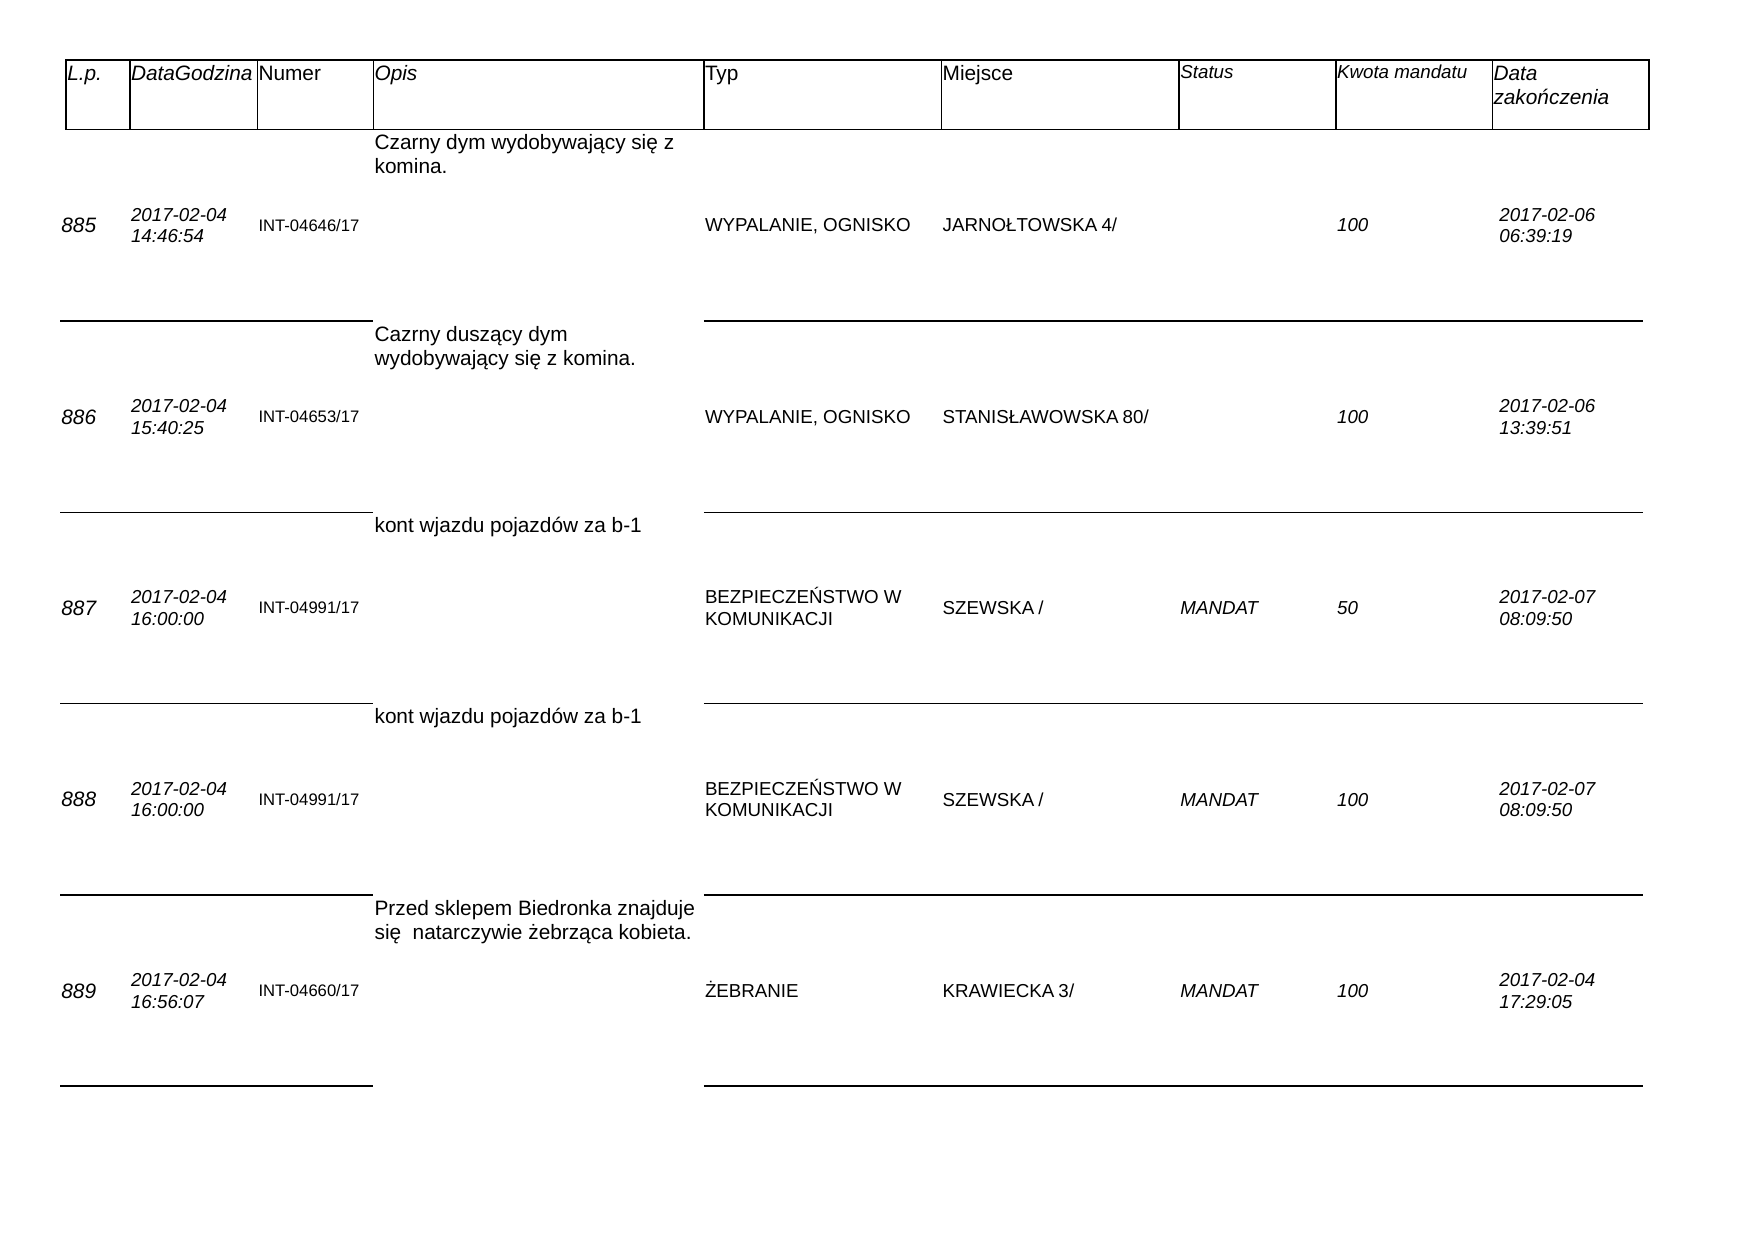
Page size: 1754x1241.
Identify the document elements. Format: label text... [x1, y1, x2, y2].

table_cell 100 [1336, 704, 1498, 894]
table_cell BEZPIECZEŃSTWO W KOMUNIKACJI [704, 704, 941, 894]
table_cell 2017-02-04 16:00:00 [130, 513, 257, 703]
table_cell [1643, 130, 1649, 320]
table_cell 2017-02-07 08:09:50 [1498, 513, 1643, 703]
table_cell Czarny dym wydobywający się z komina. [373, 130, 704, 320]
table_cell 887 [60, 513, 130, 703]
table_cell INT-04646/17 [257, 130, 373, 320]
table_cell [1643, 511, 1649, 703]
table_header Miejsce [942, 61, 1178, 129]
table_cell kont wjazdu pojazdów za b-1 [373, 511, 704, 703]
table_cell 2017-02-07 08:09:50 [1498, 704, 1643, 894]
table_cell [1179, 322, 1336, 511]
table_cell INT-04991/17 [257, 513, 373, 703]
table_cell Cazrny duszący dym wydobywający się z komina. [373, 320, 704, 511]
table_cell 2017-02-04 17:29:05 [1498, 896, 1643, 1085]
table_header Opis [374, 61, 703, 129]
table_cell ŻEBRANIE [704, 896, 941, 1085]
table_cell [1643, 703, 1649, 894]
table_cell 100 [1336, 322, 1498, 511]
table_header Data zakończenia [1493, 61, 1648, 129]
table_cell 889 [60, 896, 130, 1085]
table_cell 2017-02-06 06:39:19 [1498, 130, 1643, 320]
table_header [60, 59, 65, 129]
table_cell 2017-02-04 14:46:54 [130, 130, 257, 320]
table_header DataGodzina [131, 61, 257, 129]
table_cell kont wjazdu pojazdów za b-1 [373, 703, 704, 894]
table_cell WYPALANIE, OGNISKO [704, 322, 941, 511]
table_cell [1643, 894, 1649, 1085]
table_cell 2017-02-04 16:56:07 [130, 896, 257, 1085]
table_cell INT-04653/17 [257, 322, 373, 511]
table_cell 100 [1336, 130, 1498, 320]
table_cell 2017-02-06 13:39:51 [1498, 322, 1643, 511]
table_cell Przed sklepem Biedronka znajduje się natarczywie żebrząca kobieta. [373, 894, 704, 1085]
table_cell [1179, 130, 1336, 320]
table_header Kwota mandatu [1337, 61, 1492, 129]
table_cell 100 [1336, 896, 1498, 1085]
table_cell 888 [60, 704, 130, 894]
table_header L.p. [67, 61, 129, 129]
table_header Typ [705, 61, 941, 129]
table_cell STANISŁAWOWSKA 80/ [941, 322, 1179, 511]
table_cell 2017-02-04 15:40:25 [130, 322, 257, 511]
table_cell KRAWIECKA 3/ [941, 896, 1179, 1085]
table_cell JARNOŁTOWSKA 4/ [941, 130, 1179, 320]
table_cell WYPALANIE, OGNISKO [704, 130, 941, 320]
table_cell MANDAT [1179, 896, 1336, 1085]
table_header Numer [258, 61, 373, 129]
table_cell 50 [1336, 513, 1498, 703]
table_header Status [1180, 61, 1335, 129]
table_cell 886 [60, 322, 130, 511]
table_cell SZEWSKA / [941, 704, 1179, 894]
table_cell SZEWSKA / [941, 513, 1179, 703]
table_cell [1643, 320, 1649, 511]
table_cell 2017-02-04 16:00:00 [130, 704, 257, 894]
table_cell BEZPIECZEŃSTWO W KOMUNIKACJI [704, 513, 941, 703]
table_cell INT-04991/17 [257, 704, 373, 894]
table_cell 885 [60, 129, 130, 320]
table_cell INT-04660/17 [257, 896, 373, 1085]
table_cell MANDAT [1179, 704, 1336, 894]
table_cell MANDAT [1179, 513, 1336, 703]
